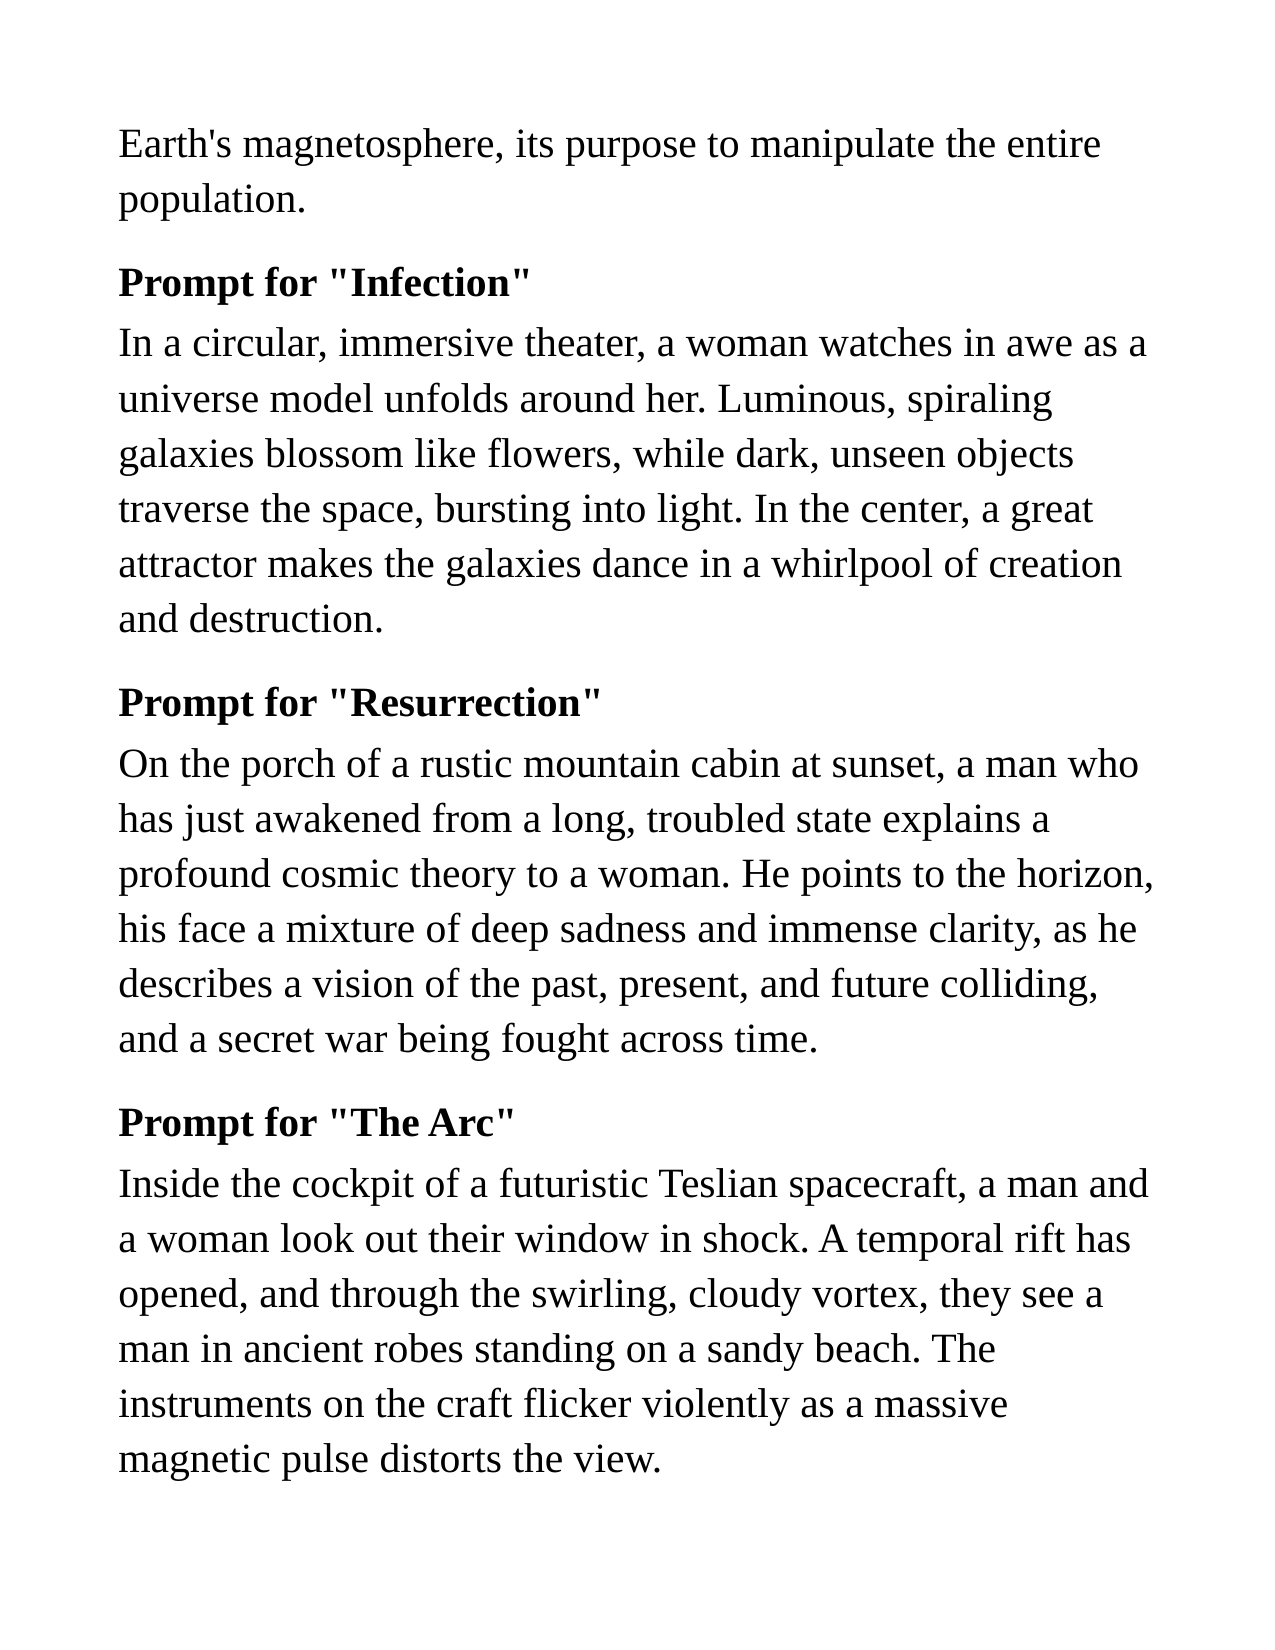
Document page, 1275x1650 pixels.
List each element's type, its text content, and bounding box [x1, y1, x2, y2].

text On the porch of a rustic mountain cabin at sunset, a man who has just awakened from a long, troubled state explains a profound cosmic theory to a woman. He points to the horizon, his face a mixture of deep sadness and immense clarity, as he describes a vision of the past, present, and future colliding, and a secret war being fought across time. [118, 738, 1157, 1062]
text In a circular, immersive theater, a woman watches in awe as a universe model unfolds around her. Luminous, spiraling galaxies blossom like flowers, while dark, unseen objects traverse the space, bursting into light. In the center, a great attractor makes the galaxies dance in a whirlpool of creation and destruction. [118, 318, 1157, 641]
text Inside the cockpit of a futuristic Teslian spacecraft, a man and a woman look out their window in shock. A temporal rift has opened, and through the swirling, cloudy vortex, they see a man in ancient robes standing on a sandy beach. The instruments on the craft flicker violently as a massive magnetic pulse distorts the view. [118, 1158, 1157, 1482]
text Earth's magnetosphere, its purpose to manipulate the entire population. [118, 118, 1157, 221]
subtitle Prompt for "Resurrection" [118, 678, 1157, 726]
subtitle Prompt for "Infection" [118, 257, 1157, 305]
subtitle Prompt for "The Arc" [118, 1098, 1157, 1146]
